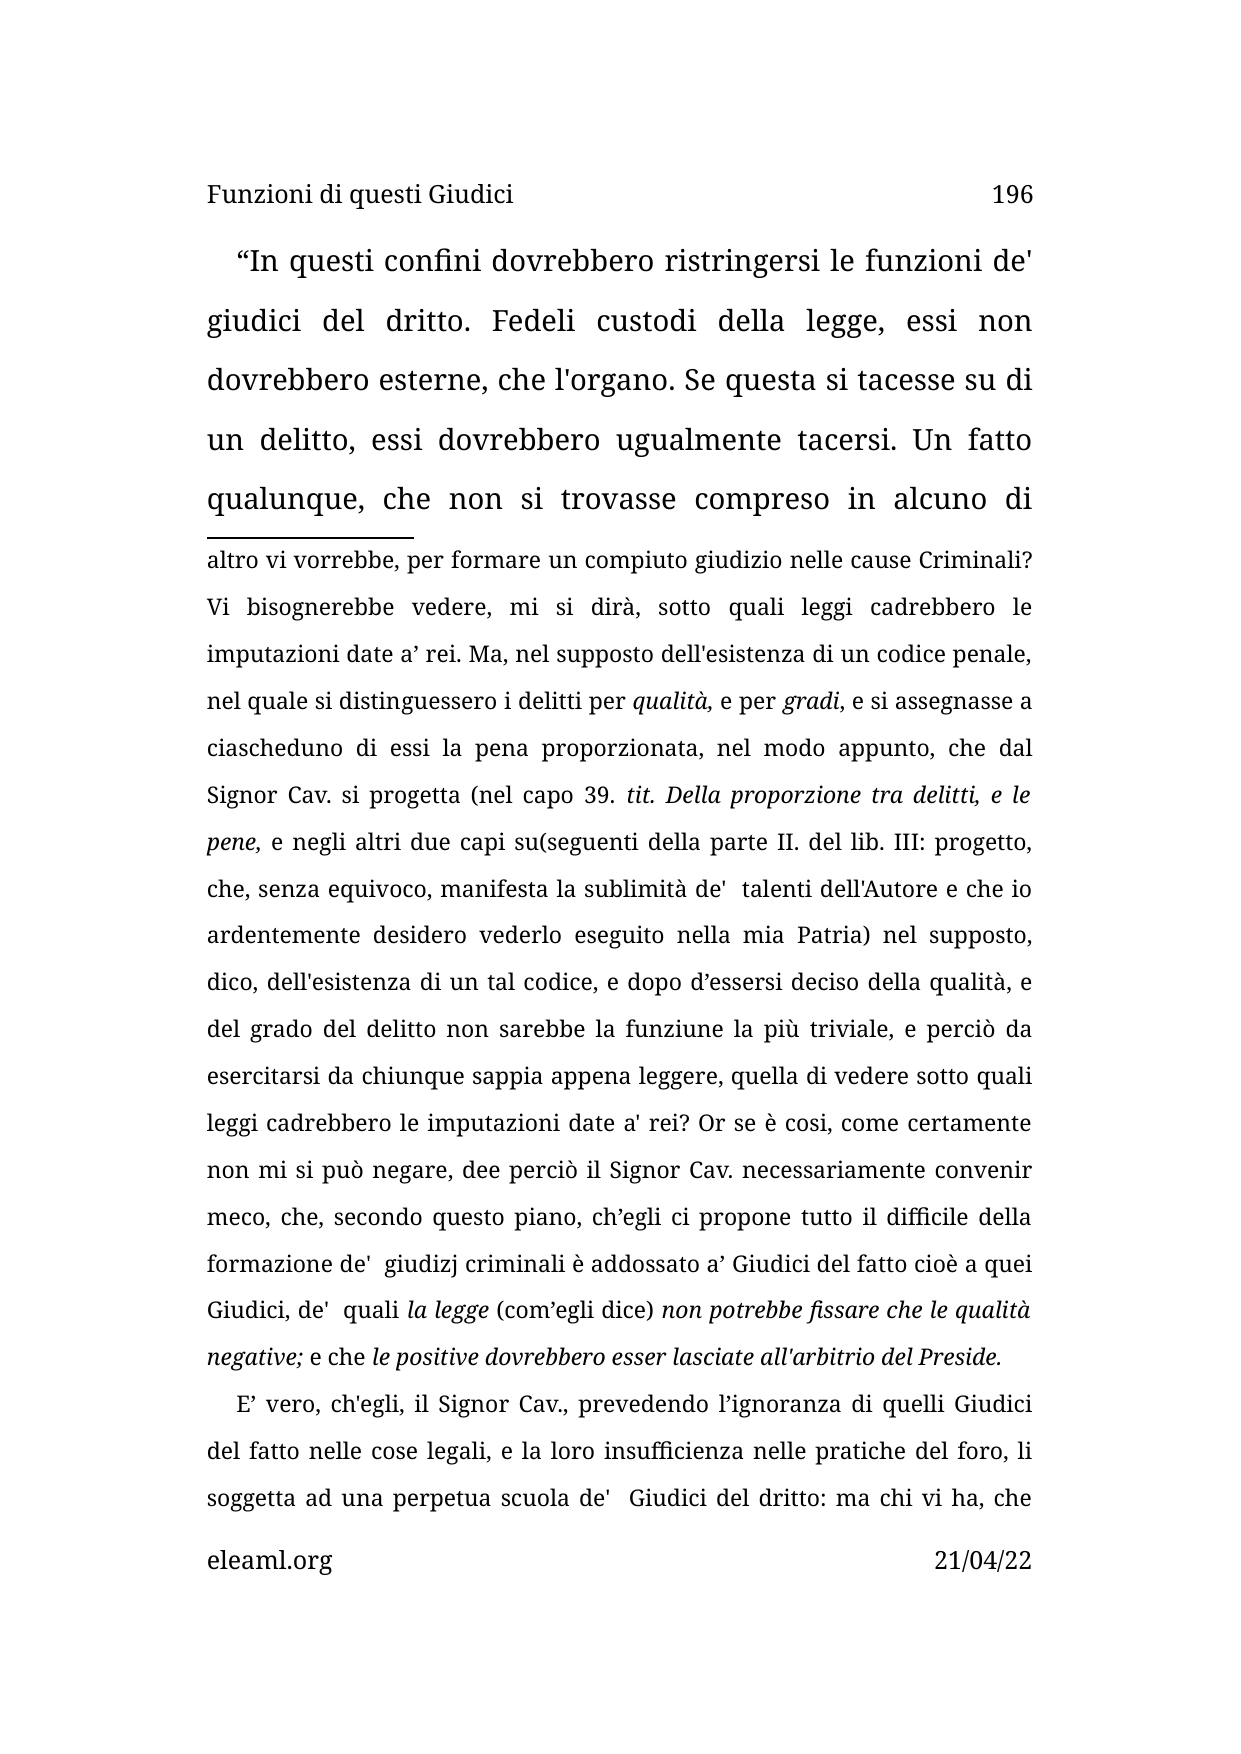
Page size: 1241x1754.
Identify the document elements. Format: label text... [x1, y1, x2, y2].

text “In questi confini dovrebbero ristringersi le funzioni de' giudici del dritto. Fedeli custodi della legge, essi non dovrebbero esterne, che l'organo. Se questa si tacesse su di un delitto, essi dovrebbero ugualmente tacersi. Un fatto qualunque, che non si trovasse compreso in alcuno di [207, 241, 1033, 518]
text altro vi vorrebbe, per formare un compiuto giudizio nelle cause Criminali? Vi bisognerebbe vedere, mi si dirà, sotto quali leggi cadrebbero le imputazioni date a’ rei. Ma, nel supposto dell'esistenza di un codice penale, nel quale si distinguessero i delitti per qualità, e per gradi, e si assegnasse a ciascheduno di essi la pena proporzionata, nel modo appunto, che dal Signor Cav. si progetta (nel capo 39. tit. Della proporzione tra delitti, e le pene, e negli altri due capi su(seguenti della parte II. del lib. III: progetto, che, senza equivoco, manifesta la sublimità de' talenti dell'Autore e che io ardentemente desidero vederlo eseguito nella mia Patria) nel supposto, dico, dell'esistenza di un tal codice, e dopo d’essersi deciso della qualità, e del grado del delitto non sarebbe la funziune la più triviale, e perciò da esercitarsi da chiunque sappia appena leggere, quella di vedere sotto quali leggi cadrebbero le imputazioni date a' rei? Or se è cosi, come certamente non mi si può negare, dee perciò il Signor Cav. necessariamente convenir meco, che, secondo questo piano, ch’egli ci propone tutto il difficile della formazione de' giudizj criminali è addossato a’ Giudici del fatto cioè a quei Giudici, de' quali la legge (com’egli dice) non potrebbe fissare che le qualità negative; e che le positive dovrebbero esser lasciate all'arbitrio del Preside. [207, 544, 1033, 1373]
text E’ vero, ch'egli, il Signor Cav., prevedendo l’ignoranza di quelli Giudici del fatto nelle cose legali, e la loro insufficienza nelle pratiche del foro, li soggetta ad una perpetua scuola de' Giudici del dritto: ma chi vi ha, che [207, 1388, 1033, 1513]
